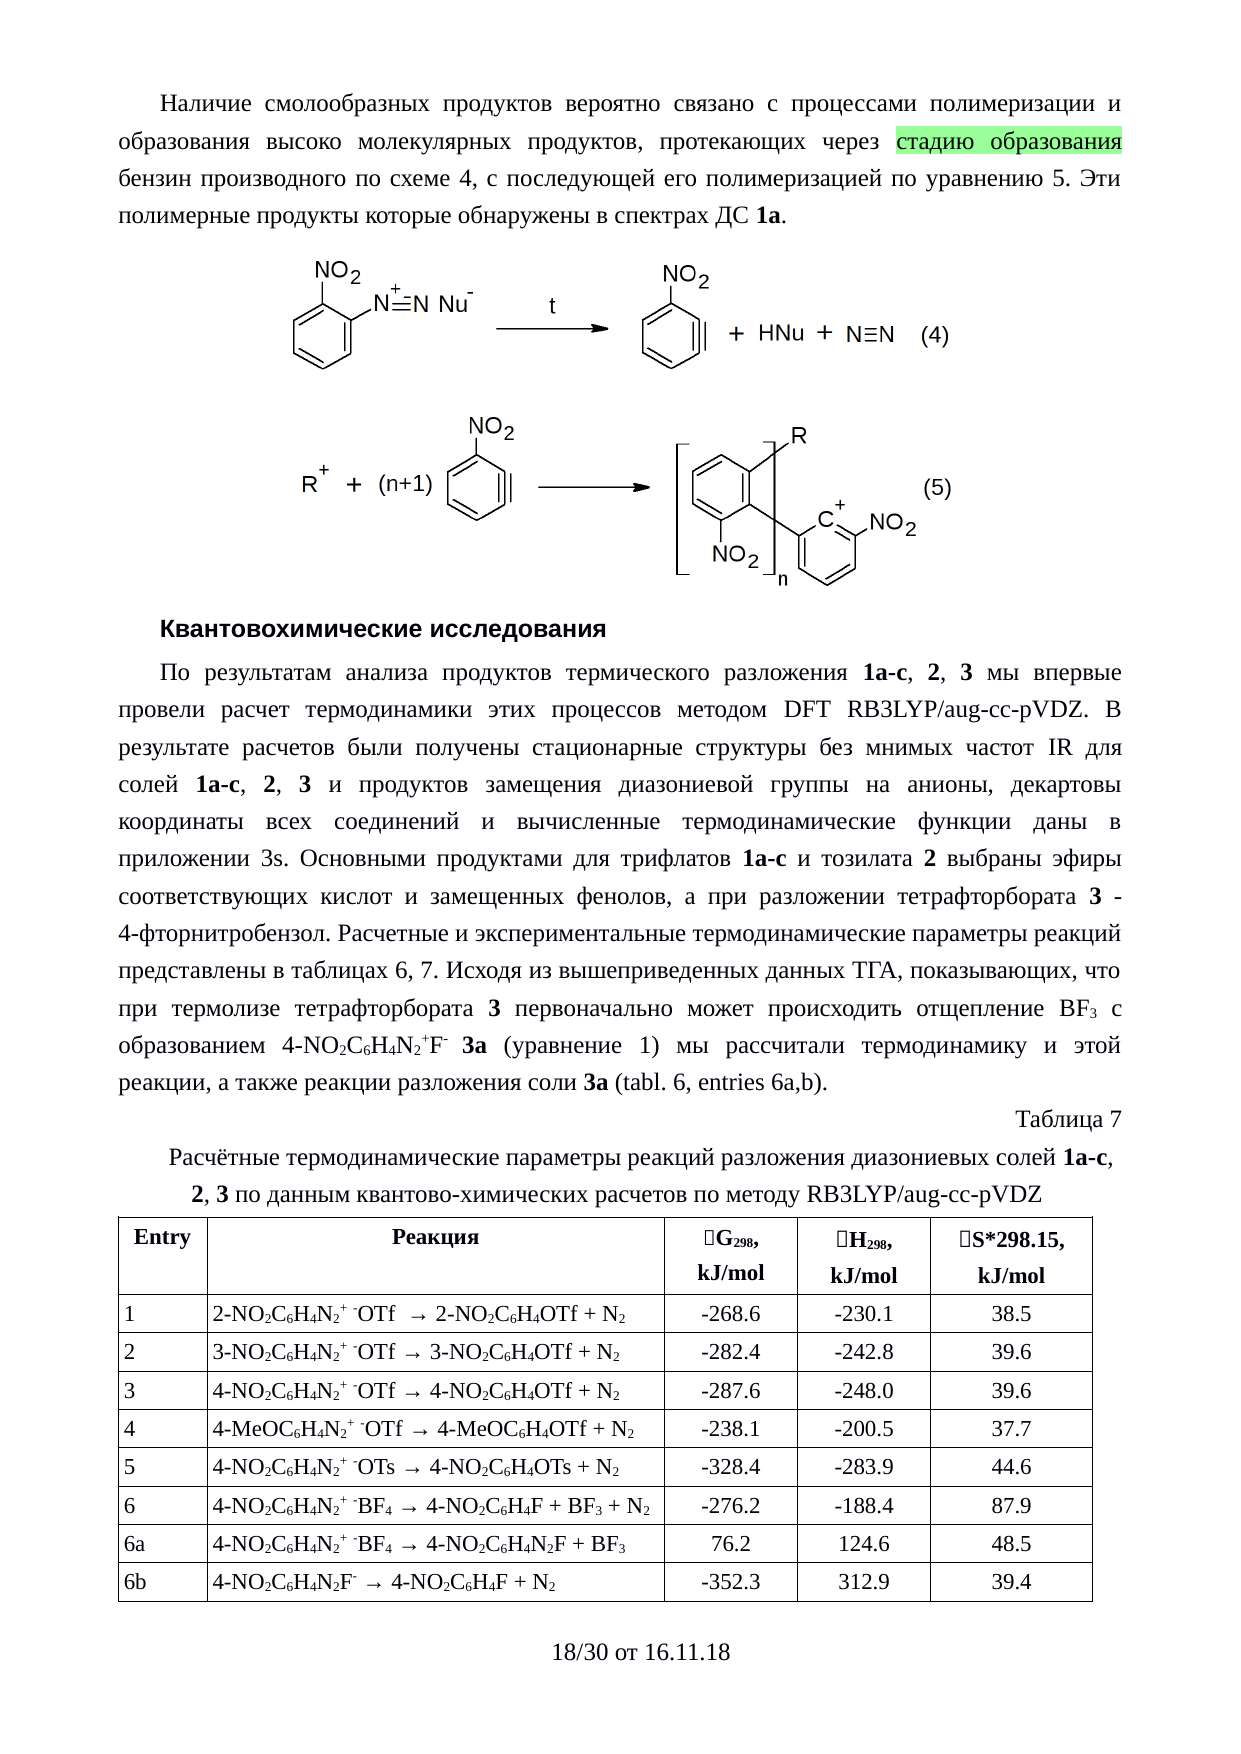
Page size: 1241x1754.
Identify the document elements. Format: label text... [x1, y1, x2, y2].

table_cell -276.2 [665, 1487, 797, 1524]
subtitle Квантовохимические исследования [118, 614, 1122, 643]
table_cell 6b [119, 1563, 207, 1601]
table_cell -242.8 [798, 1333, 930, 1371]
table_cell 6a [119, 1525, 207, 1562]
table_header H298, kJ/mol [798, 1218, 930, 1294]
table_cell 5 [119, 1448, 207, 1486]
table_cell 87.9 [931, 1487, 1092, 1524]
table_header Реакция [208, 1218, 664, 1294]
table_cell 4-NO2C6H4N2+ -OTf → 4-NO2C6H4OTf + N2 [208, 1372, 664, 1409]
table_cell 4-NO2C6H4N2+ -BF4 → 4-NO2C6H4F + BF3 + N2 [208, 1487, 664, 1524]
table_cell 6 [119, 1487, 207, 1524]
table_cell 76.2 [665, 1525, 797, 1562]
table_cell -328.4 [665, 1448, 797, 1486]
table_cell -352.3 [665, 1563, 797, 1601]
table_cell 39.4 [931, 1563, 1092, 1601]
table_cell 312.9 [798, 1563, 930, 1601]
table_cell -188.4 [798, 1487, 930, 1524]
table_cell 3-NO2C6H4N2+ -OTf → 3-NO2C6H4OTf + N2 [208, 1333, 664, 1371]
table_header Entry [119, 1218, 207, 1294]
table_cell 39.6 [931, 1333, 1092, 1371]
table_cell 4 [119, 1410, 207, 1447]
table_cell 3 [119, 1372, 207, 1409]
table_cell -287.6 [665, 1372, 797, 1409]
table_cell 48.5 [931, 1525, 1092, 1562]
table_cell 4-MeOC6H4N2+ -OTf → 4-MeOC6H4OTf + N2 [208, 1410, 664, 1447]
table_cell 4-NO2C6H4N2F- → 4-NO2C6H4F + N2 [208, 1563, 664, 1601]
text По результатам анализа продуктов термического разложения 1a-c, 2, 3 мы впервые провели расчет термодинамики этих процессов методом DFT RB3LYP/aug-cc-pVDZ. В результате расчетов были получены стационарные структуры без мнимых частот IR для солей 1a-c, 2, 3 и продуктов замещения диазониевой группы на анионы, декартовы координаты всех соединений и вычисленные термодинамические функции даны в приложении 3s. Основными продуктами для трифлатов 1a-c и тозилата 2 выбраны эфиры соответствующих кислот и замещенных фенолов, а при разложении тетрафторбората 3 - 4‑фторнитробензол. Расчетные и экспериментальные термодинамические параметры реакций представлены в таблицах 6, 7. Исходя из вышеприведенных данных ТГА, показывающих, что при термолизе тетрафторбората 3 первоначально может происходить отщепление BF3 c образованием 4-NO2C6H4N2+F- 3a (уравнение 1) мы рассчитали термодинамику и этой реакции, а также реакции разложения соли 3a (tabl. 6, entries 6a,b). [118, 657, 1122, 1096]
table_cell -283.9 [798, 1448, 930, 1486]
picture [285, 256, 956, 594]
text Таблица 7 [118, 1104, 1122, 1133]
table_cell -248.0 [798, 1372, 930, 1409]
table_cell 44.6 [931, 1448, 1092, 1486]
text Наличие смолообразных продуктов вероятно связано с процессами полимеризации и образования высоко молекулярных продуктов, протекающих через стадию образования бензин производного по схеме 4, с последующей его полимеризацией по уравнению 5. Эти полимерные продукты которые обнаружены в спектрах ДС 1a. [118, 88, 1122, 229]
table_cell 37.7 [931, 1410, 1092, 1447]
table_header S*298.15, kJ/mol [931, 1218, 1092, 1294]
table_cell -282.4 [665, 1333, 797, 1371]
table_header G298, kJ/mol [665, 1218, 797, 1294]
table_cell 38.5 [931, 1295, 1092, 1332]
table_cell 4-NO2C6H4N2+ -BF4 → 4-NO2C6H4N2F + BF3 [208, 1525, 664, 1562]
table_cell 124.6 [798, 1525, 930, 1562]
table_cell 2 [119, 1333, 207, 1371]
table_cell -230.1 [798, 1295, 930, 1332]
table_cell 2-NO2C6H4N2+ -OTf → 2-NO2C6H4OTf + N2 [208, 1295, 664, 1332]
table_cell 1 [119, 1295, 207, 1332]
table_cell -200.5 [798, 1410, 930, 1447]
table_cell 4-NO2C6H4N2+ -OTs → 4-NO2C6H4OTs + N2 [208, 1448, 664, 1486]
table_cell -238.1 [665, 1410, 797, 1447]
table_cell -268.6 [665, 1295, 797, 1332]
table_cell 39.6 [931, 1372, 1092, 1409]
text Расчётные термодинамические параметры реакций разложения диазониевых солей 1a‑c, 2, 3 по данным квантово-химических расчетов по методу RB3LYP/aug-cc-pVDZ [118, 1142, 1122, 1208]
